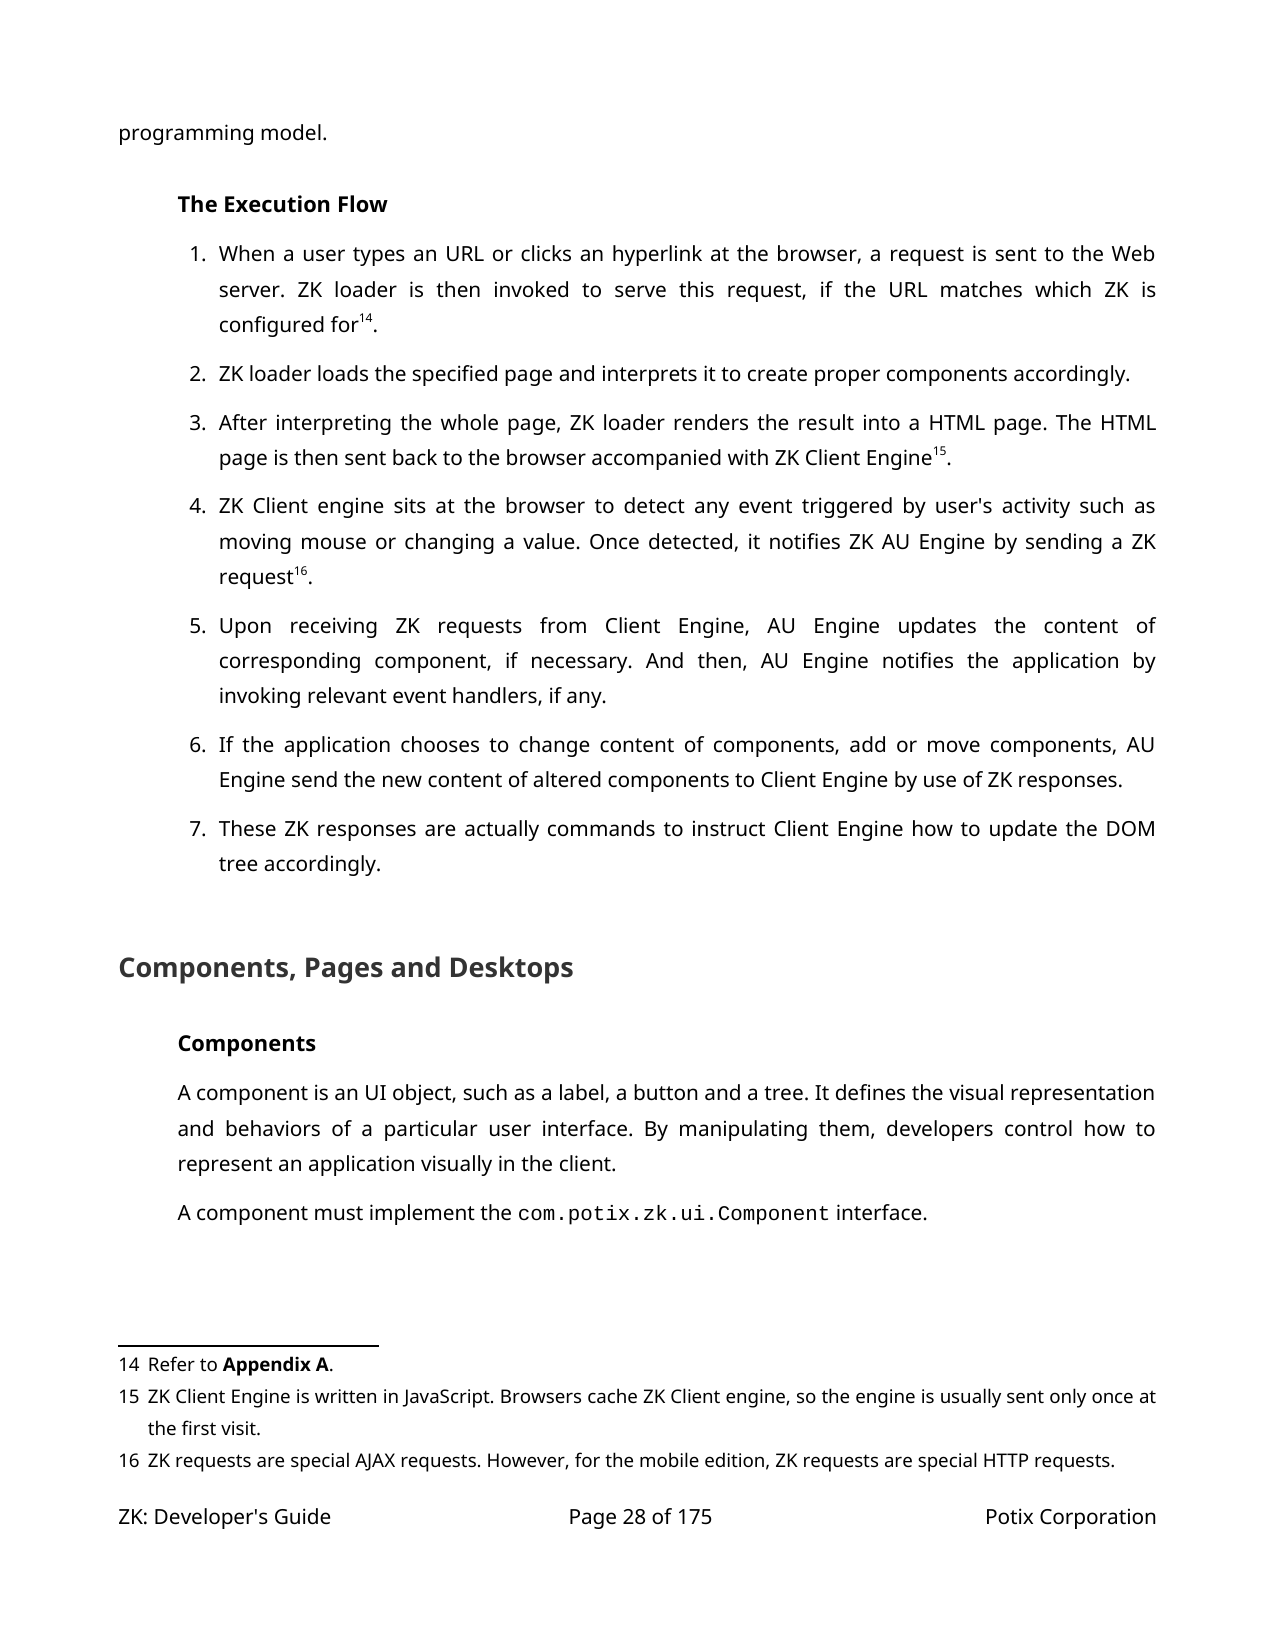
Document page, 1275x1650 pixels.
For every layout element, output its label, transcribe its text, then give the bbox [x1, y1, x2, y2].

list Upon receiving ZK requests from Client Engine, AU Engine updates the content of corresponding component, if necessary. And then, AU Engine notifies the application by invoking relevant event handlers, if any. [189, 611, 1157, 709]
text A component must implement the com.potix.zk.ui.Component interface. [177, 1198, 1157, 1226]
list If the application chooses to change content of components, add or move components, AU Engine send the new content of altered components to Client Engine by use of ZK responses. [189, 730, 1157, 794]
list ZK Client Engine is written in JavaScript. Browsers cache ZK Client engine, so the engine is usually sent only once at the first visit. [118, 1384, 1157, 1441]
list ZK requests are special AJAX requests. However, for the mobile edition, ZK requests are special HTTP requests. [118, 1447, 1157, 1473]
text A component is an UI object, such as a label, a button and a tree. It defines the visual representation and behaviors of a particular user interface. By manipulating them, developers control how to represent an application visually in the client. [177, 1078, 1157, 1177]
list When a user types an URL or clicks an hyperlink at the browser, a request is sent to the Web server. ZK loader is then invoked to serve this request, if the URL matches which ZK is configured for. [189, 239, 1157, 338]
list Refer to Appendix A. [118, 1352, 1157, 1377]
subtitle Components, Pages and Desktops [118, 948, 1157, 985]
list These ZK responses are actually commands to instruct Client Engine how to update the DOM tree accordingly. [189, 814, 1157, 878]
subtitle The Execution Flow [177, 189, 1157, 219]
list After interpreting the whole page, ZK loader renders the result into a HTML page. The HTML page is then sent back to the browser accompanied with ZK Client Engine. [189, 408, 1157, 471]
text programming model. [118, 118, 1157, 146]
list ZK loader loads the specified page and interprets it to create proper components accordingly. [189, 359, 1157, 387]
subtitle Components [177, 1028, 1157, 1058]
list ZK Client engine sits at the browser to detect any event triggered by user's activity such as moving mouse or changing a value. Once detected, it notifies ZK AU Engine by sending a ZK request. [189, 492, 1157, 590]
